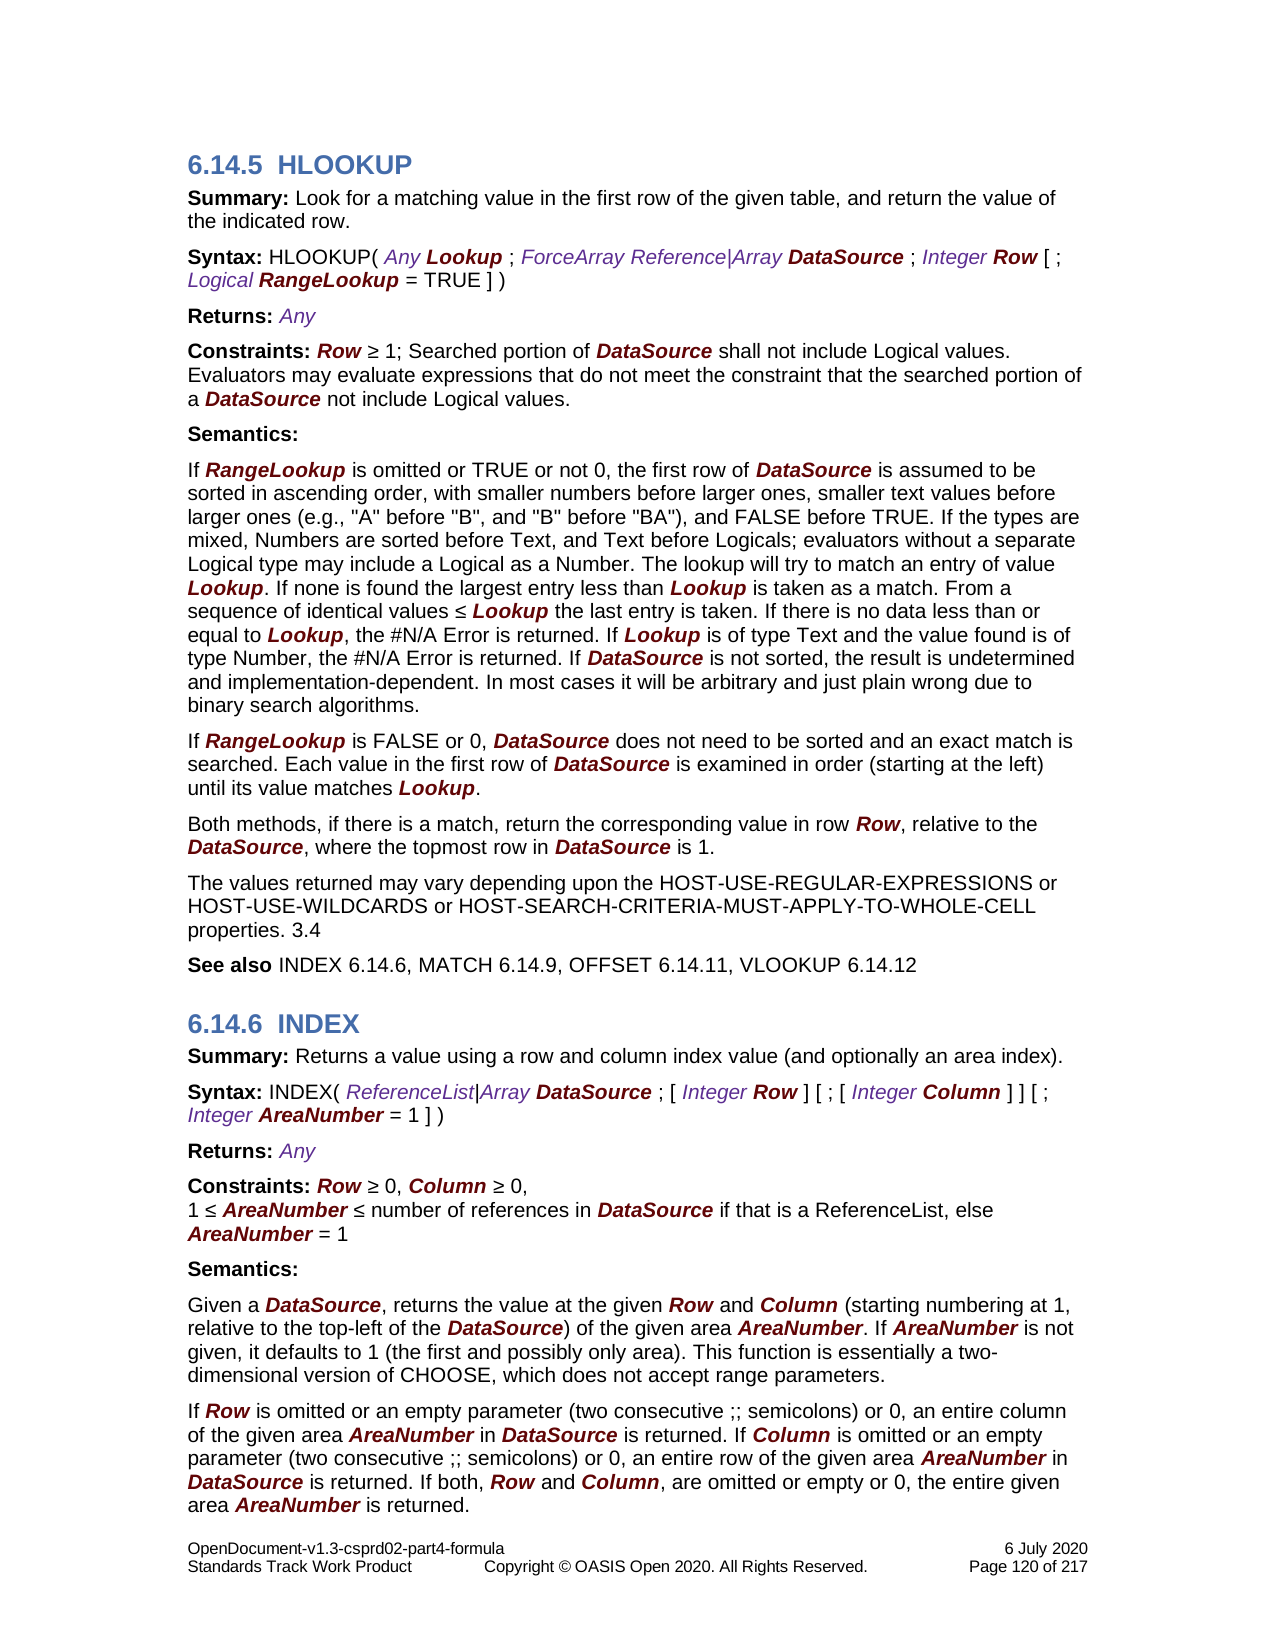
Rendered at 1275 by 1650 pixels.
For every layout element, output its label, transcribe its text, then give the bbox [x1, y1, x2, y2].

text If Row is omitted or an empty parameter (two consecutive ;; semicolons) or 0, an entire column of the given area AreaNumber in DataSource is returned. If Column is omitted or an empty parameter (two consecutive ;; semicolons) or 0, an entire row of the given area AreaNumber in DataSource is returned. If both, Row and Column, are omitted or empty or 0, the entire given area AreaNumber is returned. [187, 1399, 1088, 1517]
text Syntax: INDEX( ReferenceList|Array DataSource ; [ Integer Row ] [ ; [ Integer Column ] ] [ ; Integer AreaNumber = 1 ] ) [187, 1080, 1088, 1127]
text If RangeLookup is FALSE or 0, DataSource does not need to be sorted and an exact match is searched. Each value in the first row of DataSource is examined in order (starting at the left) until its value matches Lookup. [187, 729, 1088, 800]
text Semantics: [187, 423, 1088, 446]
subtitle INDEX [187, 1008, 1088, 1038]
text Syntax: HLOOKUP( Any Lookup ; ForceArray Reference|Array DataSource ; Integer Row [ ; Logical RangeLookup = TRUE ] ) [187, 245, 1088, 292]
text Constraints: Row ≥ 0, Column ≥ 0, 1 ≤ AreaNumber ≤ number of references in DataSource if that is a ReferenceList, else AreaNumber = 1 [187, 1175, 1088, 1246]
text Returns: Any [187, 304, 1088, 328]
text Summary: Look for a matching value in the first row of the given table, and return the value of the indicated row. [187, 186, 1088, 233]
text Given a DataSource, returns the value at the given Row and Column (starting numbering at 1, relative to the top-left of the DataSource) of the given area AreaNumber. If AreaNumber is not given, it defaults to 1 (the first and possibly only area). This function is essentially a two-dimensional version of CHOOSE, which does not accept range parameters. [187, 1293, 1088, 1387]
text Summary: Returns a value using a row and column index value (and optionally an area index). [187, 1044, 1088, 1068]
text The values returned may vary depending upon the HOST-USE-REGULAR-EXPRESSIONS or HOST-USE-WILDCARDS or HOST-SEARCH-CRITERIA-MUST-APPLY-TO-WHOLE-CELL properties. 3.4 [187, 871, 1088, 942]
text If RangeLookup is omitted or TRUE or not 0, the first row of DataSource is assumed to be sorted in ascending order, with smaller numbers before larger ones, smaller text values before larger ones (e.g., "A" before "B", and "B" before "BA"), and FALSE before TRUE. If the types are mixed, Numbers are sorted before Text, and Text before Logicals; evaluators without a separate Logical type may include a Logical as a Number. The lookup will try to match an entry of value Lookup. If none is found the largest entry less than Lookup is taken as a match. From a sequence of identical values ≤ Lookup the last entry is taken. If there is no data less than or equal to Lookup, the #N/A Error is returned. If Lookup is of type Text and the value found is of type Number, the #N/A Error is returned. If DataSource is not sorted, the result is undetermined and implementation-dependent. In most cases it will be arbitrary and just plain wrong due to binary search algorithms. [187, 458, 1088, 717]
text Semantics: [187, 1258, 1088, 1281]
text Returns: Any [187, 1139, 1088, 1163]
text Both methods, if there is a match, return the corresponding value in row Row, relative to the DataSource, where the topmost row in DataSource is 1. [187, 812, 1088, 859]
text See also INDEX 6.14.6, MATCH 6.14.9, OFFSET 6.14.11, VLOOKUP 6.14.12 [187, 954, 1088, 977]
text Constraints: Row ≥ 1; Searched portion of DataSource shall not include Logical values. Evaluators may evaluate expressions that do not meet the constraint that the searched portion of a DataSource not include Logical values. [187, 340, 1088, 411]
subtitle HLOOKUP [187, 150, 1088, 180]
